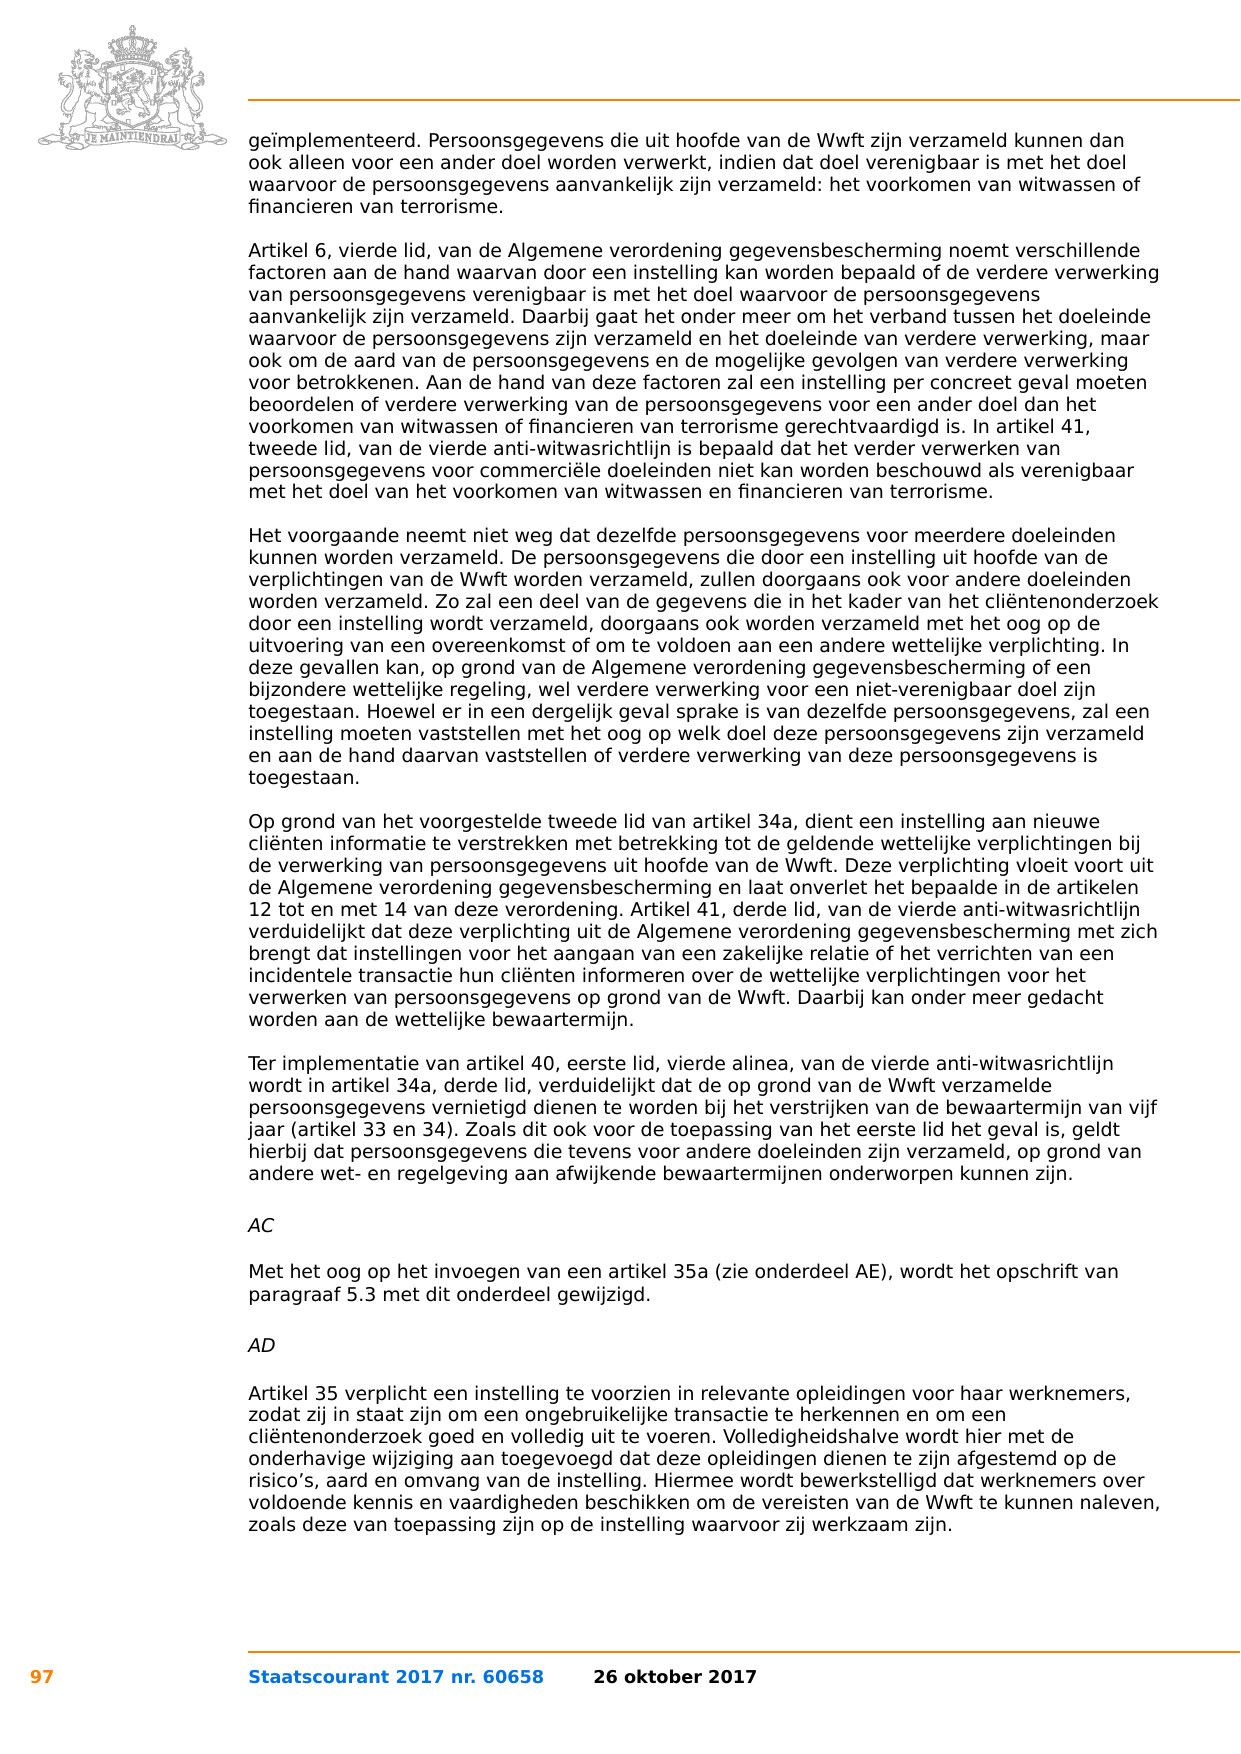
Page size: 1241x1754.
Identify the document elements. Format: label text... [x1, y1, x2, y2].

text Artikel 6, vierde lid, van de Algemene verordening gegevensbescherming noemt verschillende factoren aan de hand waarvan door een instelling kan worden bepaald of de verdere verwerking van persoonsgegevens verenigbaar is met het doel waarvoor de persoonsgegevens aanvankelijk zijn verzameld. Daarbij gaat het onder meer om het verband tussen het doeleinde waarvoor de persoonsgegevens zijn verzameld en het doeleinde van verdere verwerking, maar ook om de aard van de persoonsgegevens en de mogelijke gevolgen van verdere verwerking voor betrokkenen. Aan de hand van deze factoren zal een instelling per concreet geval moeten beoordelen of verdere verwerking van de persoonsgegevens voor een ander doel dan het voorkomen van witwassen of financieren van terrorisme gerechtvaardigd is. In artikel 41, tweede lid, van de vierde anti-witwasrichtlijn is bepaald dat het verder verwerken van persoonsgegevens voor commerciële doeleinden niet kan worden beschouwd als verenigbaar met het doel van het voorkomen van witwassen en financieren van terrorisme. [248, 240, 1163, 503]
subtitle AC [248, 1214, 1163, 1236]
text Ter implementatie van artikel 40, eerste lid, vierde alinea, van de vierde anti-witwasrichtlijn wordt in artikel 34a, derde lid, verduidelijkt dat de op grond van de Wwft verzamelde persoonsgegevens vernietigd dienen te worden bij het verstrijken van de bewaartermijn van vijf jaar (artikel 33 en 34). Zoals dit ook voor de toepassing van het eerste lid het geval is, geldt hierbij dat persoonsgegevens die tevens voor andere doeleinden zijn verzameld, op grond van andere wet- en regelgeving aan afwijkende bewaartermijnen onderworpen kunnen zijn. [248, 1053, 1163, 1184]
picture [38, 25, 227, 150]
subtitle AD [248, 1335, 1163, 1357]
text Artikel 35 verplicht een instelling te voorzien in relevante opleidingen voor haar werknemers, zodat zij in staat zijn om een ongebruikelijke transactie te herkennen en om een cliëntenonderzoek goed en volledig uit te voeren. Volledigheidshalve wordt hier met de onderhavige wijziging aan toegevoegd dat deze opleidingen dienen te zijn afgestemd op de risico’s, aard en omvang van de instelling. Hiermee wordt bewerkstelligd dat werknemers over voldoende kennis en vaardigheden beschikken om de vereisten van de Wwft te kunnen naleven, zoals deze van toepassing zijn op de instelling waarvoor zij werkzaam zijn. [248, 1382, 1163, 1536]
text Op grond van het voorgestelde tweede lid van artikel 34a, dient een instelling aan nieuwe cliënten informatie te verstrekken met betrekking tot de geldende wettelijke verplichtingen bij de verwerking van persoonsgegevens uit hoofde van de Wwft. Deze verplichting vloeit voort uit de Algemene verordening gegevensbescherming en laat onverlet het bepaalde in de artikelen 12 tot en met 14 van deze verordening. Artikel 41, derde lid, van de vierde anti-witwasrichtlijn verduidelijkt dat deze verplichting uit de Algemene verordening gegevensbescherming met zich brengt dat instellingen voor het aangaan van een zakelijke relatie of het verrichten van een incidentele transactie hun cliënten informeren over de wettelijke verplichtingen voor het verwerken van persoonsgegevens op grond van de Wwft. Daarbij kan onder meer gedacht worden aan de wettelijke bewaartermijn. [248, 811, 1163, 1031]
text geïmplementeerd. Persoonsgegevens die uit hoofde van de Wwft zijn verzameld kunnen dan ook alleen voor een ander doel worden verwerkt, indien dat doel verenigbaar is met het doel waarvoor de persoonsgegevens aanvankelijk zijn verzameld: het voorkomen van witwassen of financieren van terrorisme. [248, 130, 1163, 218]
text Het voorgaande neemt niet weg dat dezelfde persoonsgegevens voor meerdere doeleinden kunnen worden verzameld. De persoonsgegevens die door een instelling uit hoofde van de verplichtingen van de Wwft worden verzameld, zullen doorgaans ook voor andere doeleinden worden verzameld. Zo zal een deel van de gegevens die in het kader van het cliëntenonderzoek door een instelling wordt verzameld, doorgaans ook worden verzameld met het oog op de uitvoering van een overeenkomst of om te voldoen aan een andere wettelijke verplichting. In deze gevallen kan, op grond van de Algemene verordening gegevensbescherming of een bijzondere wettelijke regeling, wel verdere verwerking voor een niet-verenigbaar doel zijn toegestaan. Hoewel er in een dergelijk geval sprake is van dezelfde persoonsgegevens, zal een instelling moeten vaststellen met het oog op welk doel deze persoonsgegevens zijn verzameld en aan de hand daarvan vaststellen of verdere verwerking van deze persoonsgegevens is toegestaan. [248, 525, 1163, 789]
text Met het oog op het invoegen van een artikel 35a (zie onderdeel AE), wordt het opschrift van paragraaf 5.3 met dit onderdeel gewijzigd. [248, 1261, 1163, 1305]
